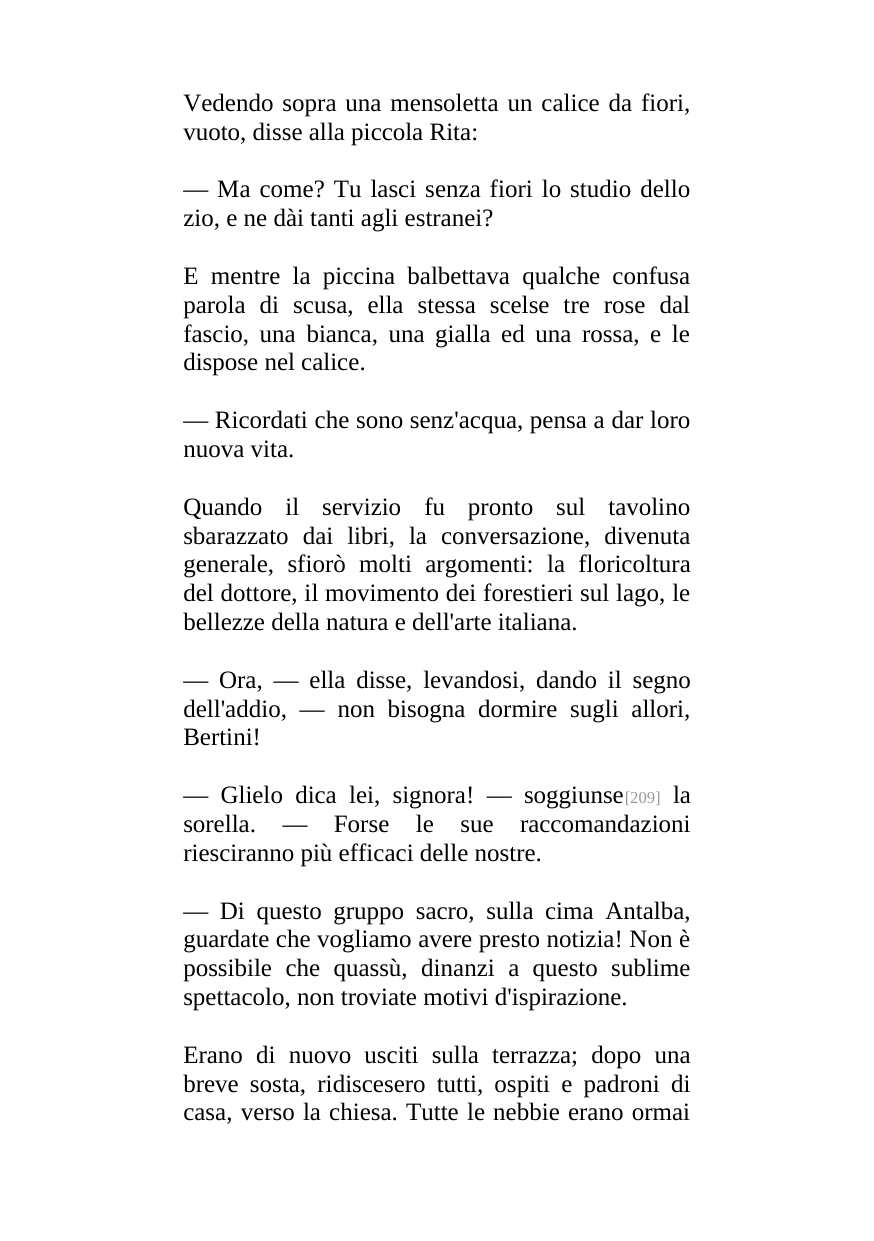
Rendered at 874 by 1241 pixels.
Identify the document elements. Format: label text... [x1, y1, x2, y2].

text E mentre la piccina balbettava qualche confusa parola di scusa, ella stessa scelse tre rose dal fascio, una bianca, una gialla ed una rossa, e le dispose nel calice. [183, 261, 691, 376]
text — Di questo gruppo sacro, sulla cima Antalba, guardate che vogliamo avere presto notizia! Non è possibile che quassù, dinanzi a questo sublime spettacolo, non troviate motivi d'ispirazione. [183, 896, 691, 1011]
text — Ricordati che sono senz'acqua, pensa a dar loro nuova vita. [183, 405, 691, 463]
text Quando il servizio fu pronto sul tavolino sbarazzato dai libri, la conversazione, divenuta generale, sfiorò molti argomenti: la floricoltura del dottore, il movimento dei forestieri sul lago, le bellezze della natura e dell'arte italiana. [183, 492, 691, 636]
text Erano di nuovo usciti sulla terrazza; dopo una breve sosta, ridiscesero tutti, ospiti e padroni di casa, verso la chiesa. Tutte le nebbie erano ormai [183, 1040, 691, 1126]
text — Ora, — ella disse, levandosi, dando il segno dell'addio, — non bisogna dormire sugli allori, Bertini! [183, 665, 691, 751]
text Vedendo sopra una mensoletta un calice da fiori, vuoto, disse alla piccola Rita: [183, 88, 691, 145]
text — Glielo dica lei, signora! — soggiunse[209] la sorella. — Forse le sue raccomandazioni riesciranno più efficaci delle nostre. [183, 780, 691, 867]
text — Ma come? Tu lasci senza fiori lo studio dello zio, e ne dài tanti agli estranei? [183, 174, 691, 232]
